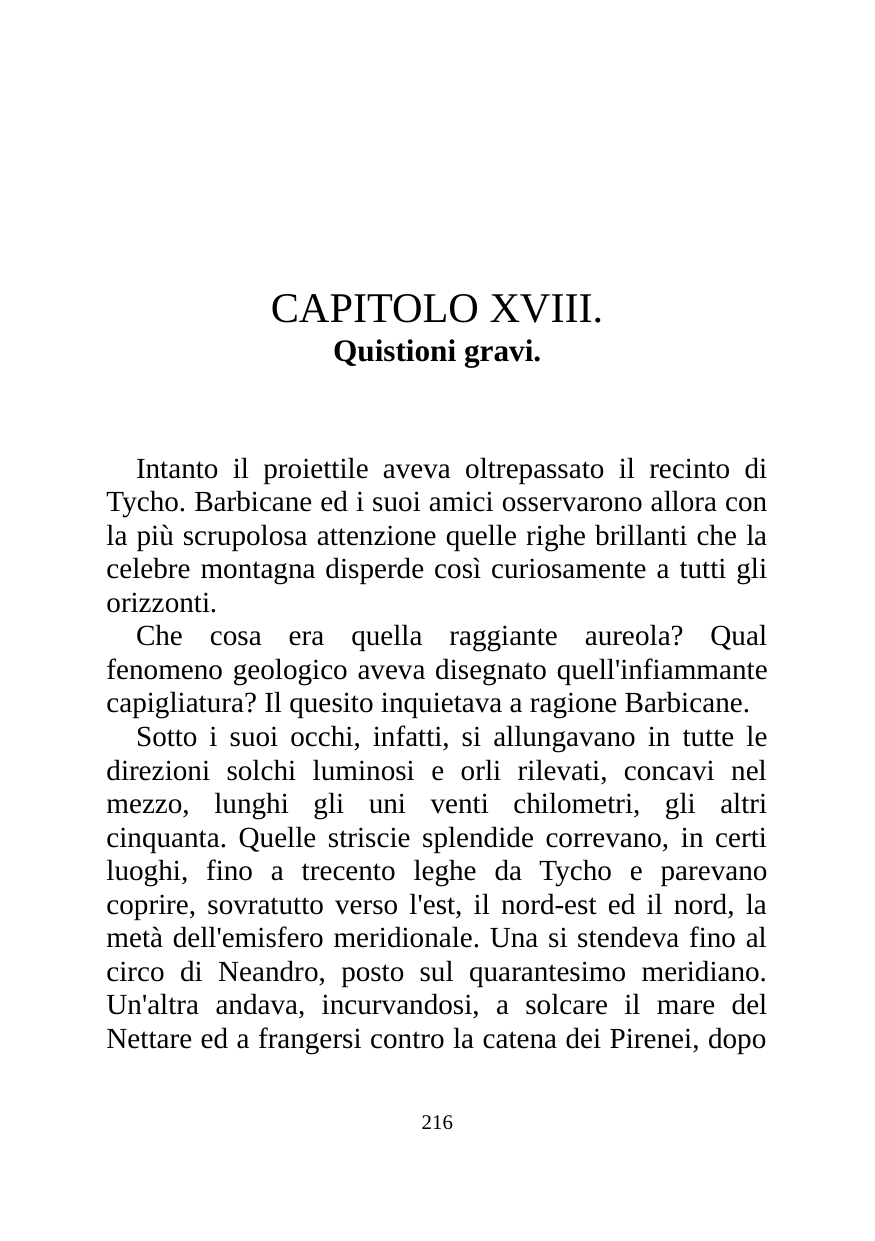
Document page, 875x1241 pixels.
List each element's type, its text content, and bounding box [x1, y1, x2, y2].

text Che cosa era quella raggiante aureola? Qual fenomeno geologico aveva disegnato quell'infiammante capigliatura? Il quesito inquietava a ragione Barbicane. [106, 618, 768, 719]
text Intanto il proiettile aveva oltrepassato il recinto di Tycho. Barbicane ed i suoi amici osservarono allora con la più scrupolosa attenzione quelle righe brillanti che la celebre montagna disperde così curiosamente a tutti gli orizzonti. [106, 451, 768, 618]
text Sotto i suoi occhi, infatti, si allungavano in tutte le direzioni solchi luminosi e orli rilevati, concavi nel mezzo, lunghi gli uni venti chilometri, gli altri cinquanta. Quelle striscie splendide correvano, in certi luoghi, fino a trecento leghe da Tycho e parevano coprire, sovratutto verso l'est, il nord-est ed il nord, la metà dell'emisfero meridionale. Una si stendeva fino al circo di Neandro, posto sul quarantesimo meridiano. Un'altra andava, incurvandosi, a solcare il mare del Nettare ed a frangersi contro la catena dei Pirenei, dopo [106, 719, 768, 1054]
subtitle CAPITOLO XVIII. Quistioni gravi. [106, 283, 768, 368]
